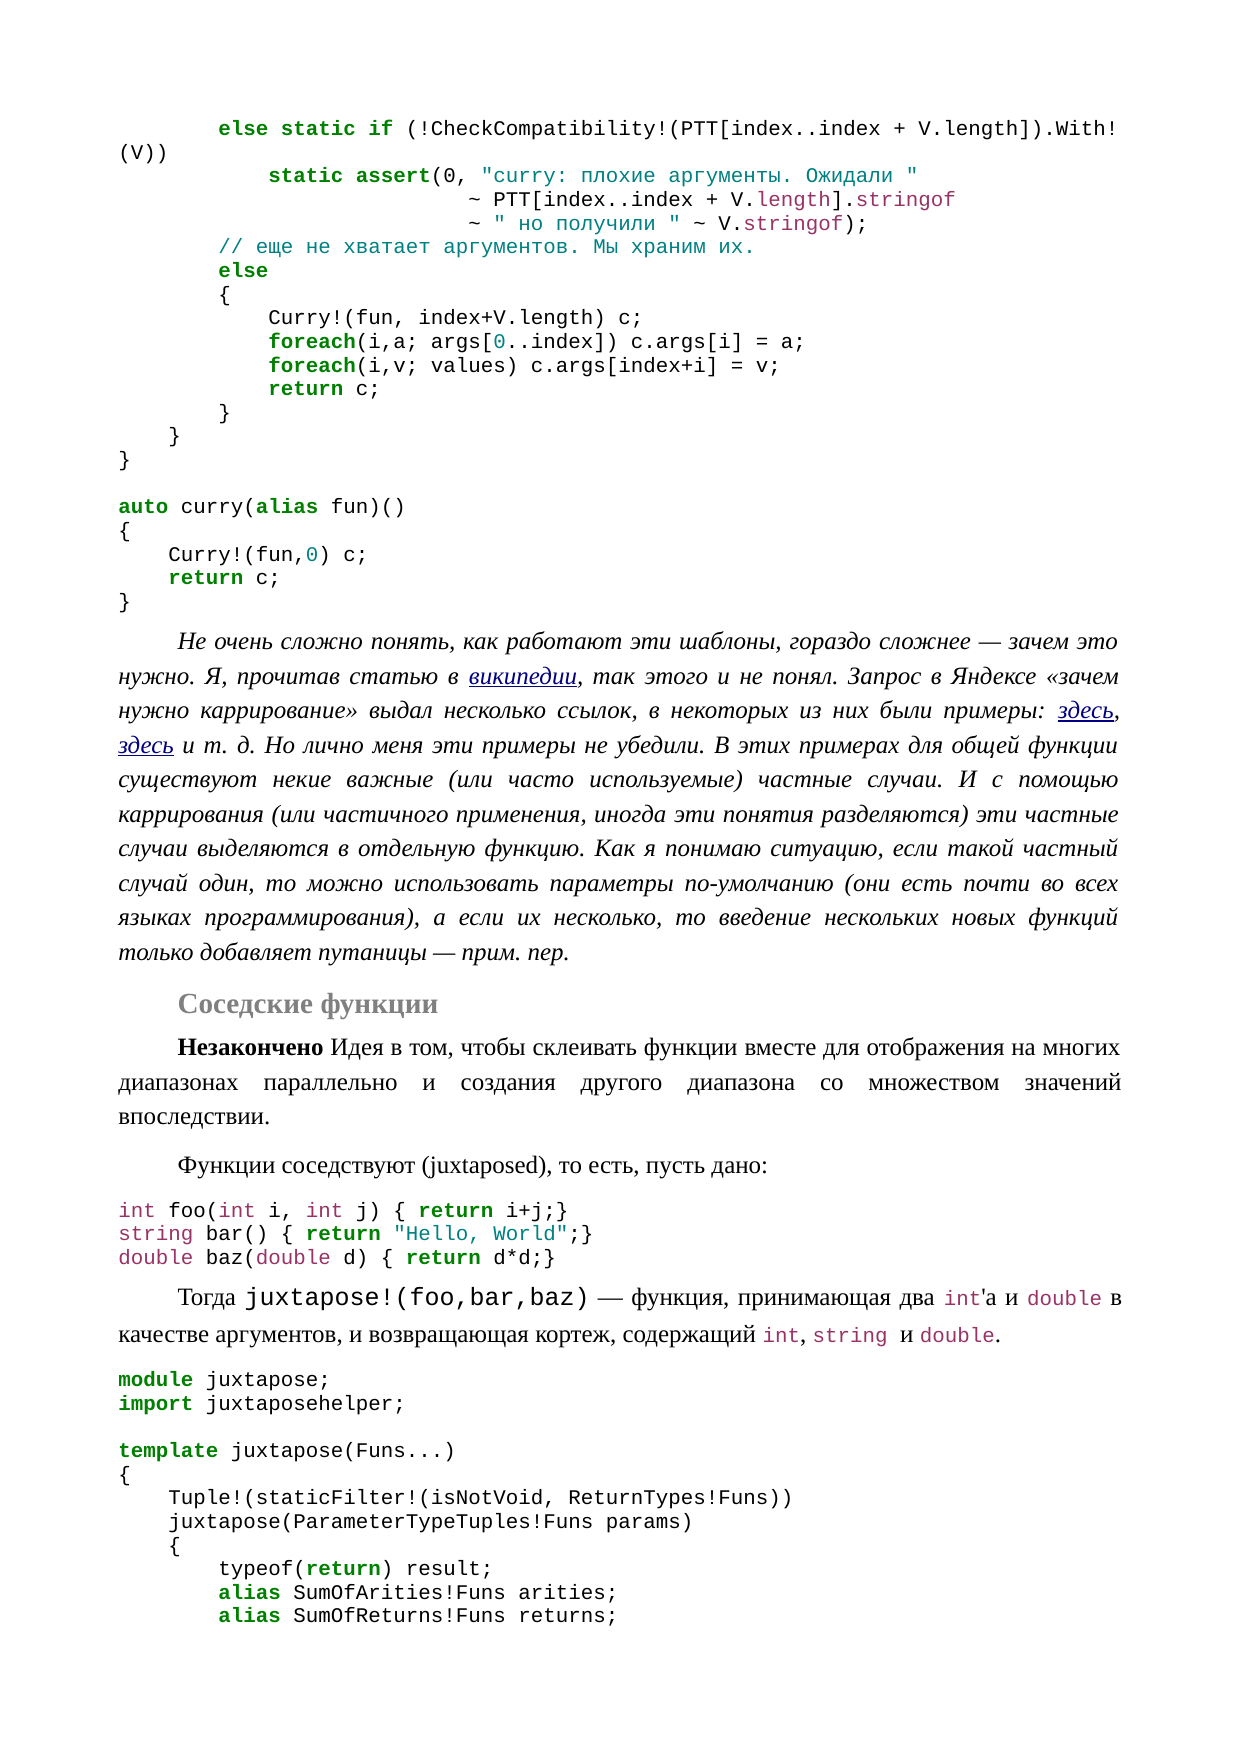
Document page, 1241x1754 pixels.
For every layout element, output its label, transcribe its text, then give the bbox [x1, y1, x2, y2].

text // еще не хватает аргументов. Мы храним их. [118, 236, 1122, 260]
text Tuple!(staticFilter!(isNotVoid, ReturnTypes!Funs)) [118, 1487, 1122, 1511]
subtitle Соседские функции [118, 986, 1122, 1019]
text auto curry(alias fun)() [118, 496, 1122, 520]
text foreach(i,a; args[0..index]) c.args[i] = a; [118, 331, 1122, 354]
text Тогда juxtapose!(foo,bar,baz) — функция, принимающая два int'а и double в качестве аргументов, и возвращающая кортеж, содержащий int, string и double. [118, 1282, 1122, 1348]
text return c; [118, 567, 1122, 591]
text string bar() { return "Hello, World";} [118, 1223, 1122, 1247]
text else [118, 260, 1122, 284]
text { [118, 520, 1122, 544]
text juxtapose(ParameterTypeTuples!Funs params) [118, 1511, 1122, 1534]
text foreach(i,v; values) c.args[index+i] = v; [118, 354, 1122, 378]
text return c; [118, 378, 1122, 402]
text Curry!(fun, index+V.length) c; [118, 307, 1122, 331]
text } [118, 591, 1122, 615]
text } [118, 426, 1122, 449]
text int foo(int i, int j) { return i+j;} [118, 1199, 1122, 1223]
text { [118, 284, 1122, 307]
text template juxtapose(Funs...) [118, 1440, 1122, 1464]
text module juxtapose; [118, 1369, 1122, 1393]
text { [118, 1464, 1122, 1487]
text ~ " но получили " ~ V.stringof); [118, 213, 1122, 236]
text Не очень сложно понять, как работают эти шаблоны, гораздо сложнее — зачем это нужно. Я, прочитав статью в википедии, так этого и не понял. Запрос в Яндексе «зачем нужно каррирование» выдал несколько ссылок, в некоторых из них были примеры: здесь, здесь и т. д. Но лично меня эти примеры не убедили. В этих примерах для общей функции существуют некие важные (или часто используемые) частные случаи. И с помощью каррирования (или частичного применения, иногда эти понятия разделяются) эти частные случаи выделяются в отдельную функцию. Как я понимаю ситуацию, если такой частный случай один, то можно использовать параметры по-умолчанию (они есть почти во всех языках программирования), а если их несколько, то введение нескольких новых функций только добавляет путаницы — прим. пер. [118, 626, 1122, 966]
text else static if (!CheckCompatibility!(PTT[index..index + V.length]).With!(V)) [118, 118, 1122, 165]
text Curry!(fun,0) c; [118, 544, 1122, 567]
text alias SumOfArities!Funs arities; [118, 1582, 1122, 1606]
text typeof(return) result; [118, 1558, 1122, 1582]
text Функции соседствуют (juxtaposed), то есть, пусть дано: [118, 1150, 1122, 1179]
text static assert(0, "curry: плохие аргументы. Ожидали " [118, 165, 1122, 189]
text import juxtaposehelper; [118, 1393, 1122, 1416]
text } [118, 402, 1122, 426]
text { [118, 1534, 1122, 1558]
text ~ PTT[index..index + V.length].stringof [118, 189, 1122, 213]
text } [118, 449, 1122, 473]
text double baz(double d) { return d*d;} [118, 1247, 1122, 1271]
text Незакончено Идея в том, чтобы склеивать функции вместе для отображения на многих диапазонах параллельно и создания другого диапазона со множеством значений впоследствии. [118, 1032, 1122, 1130]
text alias SumOfReturns!Funs returns; [118, 1606, 1122, 1629]
